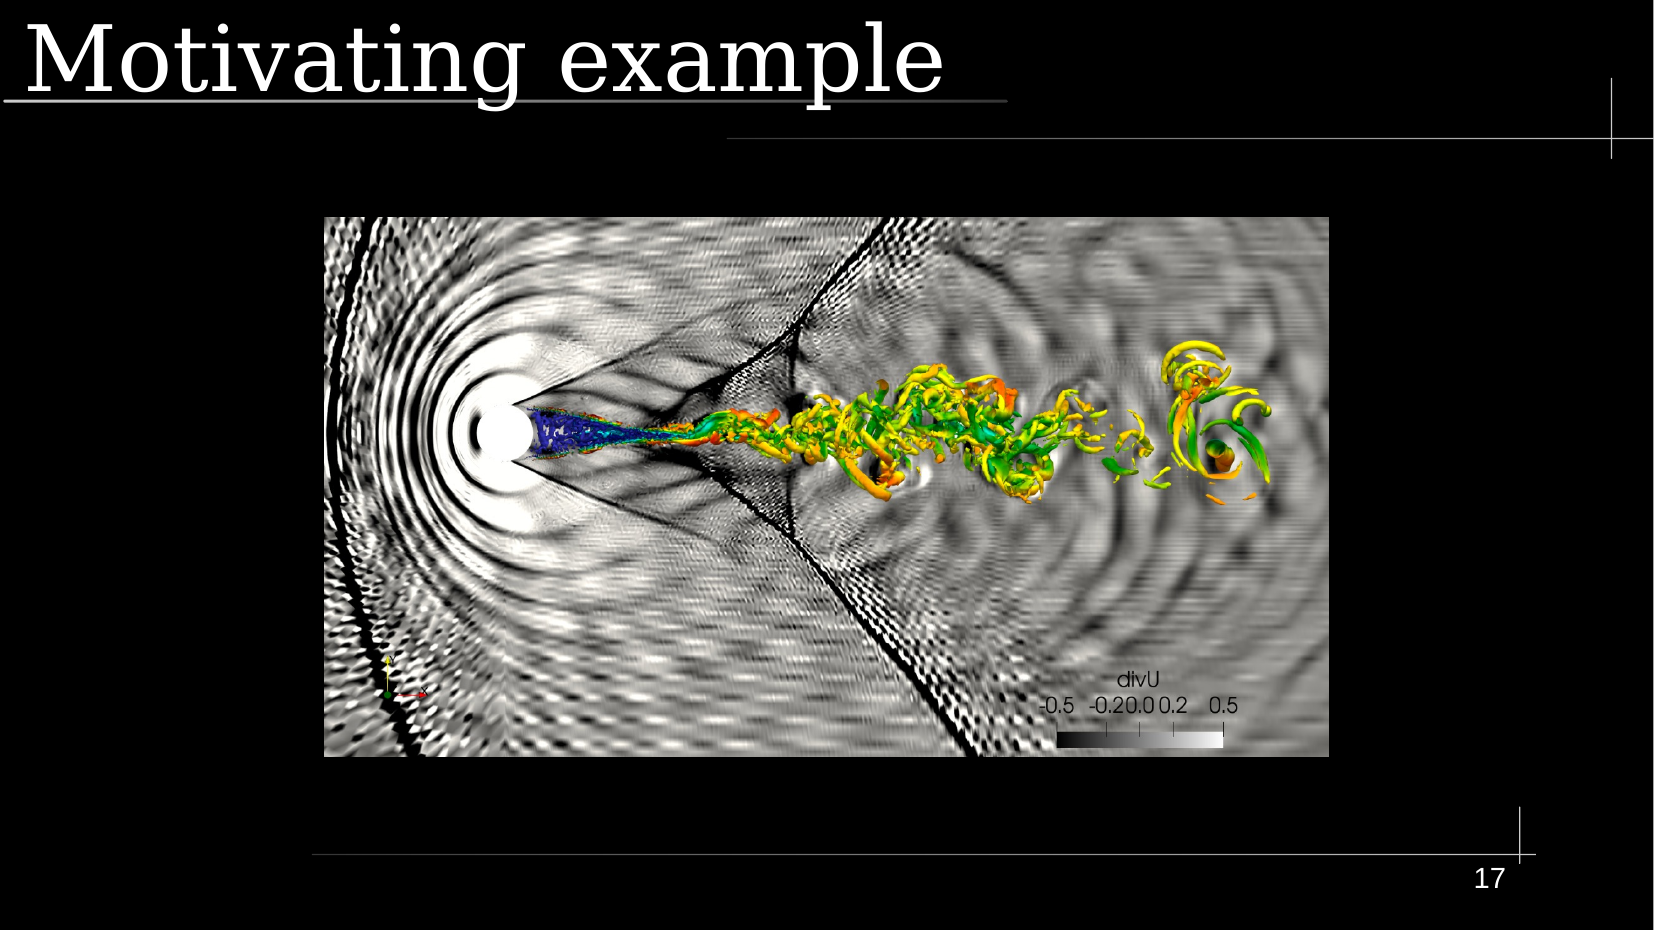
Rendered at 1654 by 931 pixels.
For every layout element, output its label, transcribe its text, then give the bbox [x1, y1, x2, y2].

picture [324, 217, 1329, 758]
title Motivating example [23, 11, 1589, 119]
